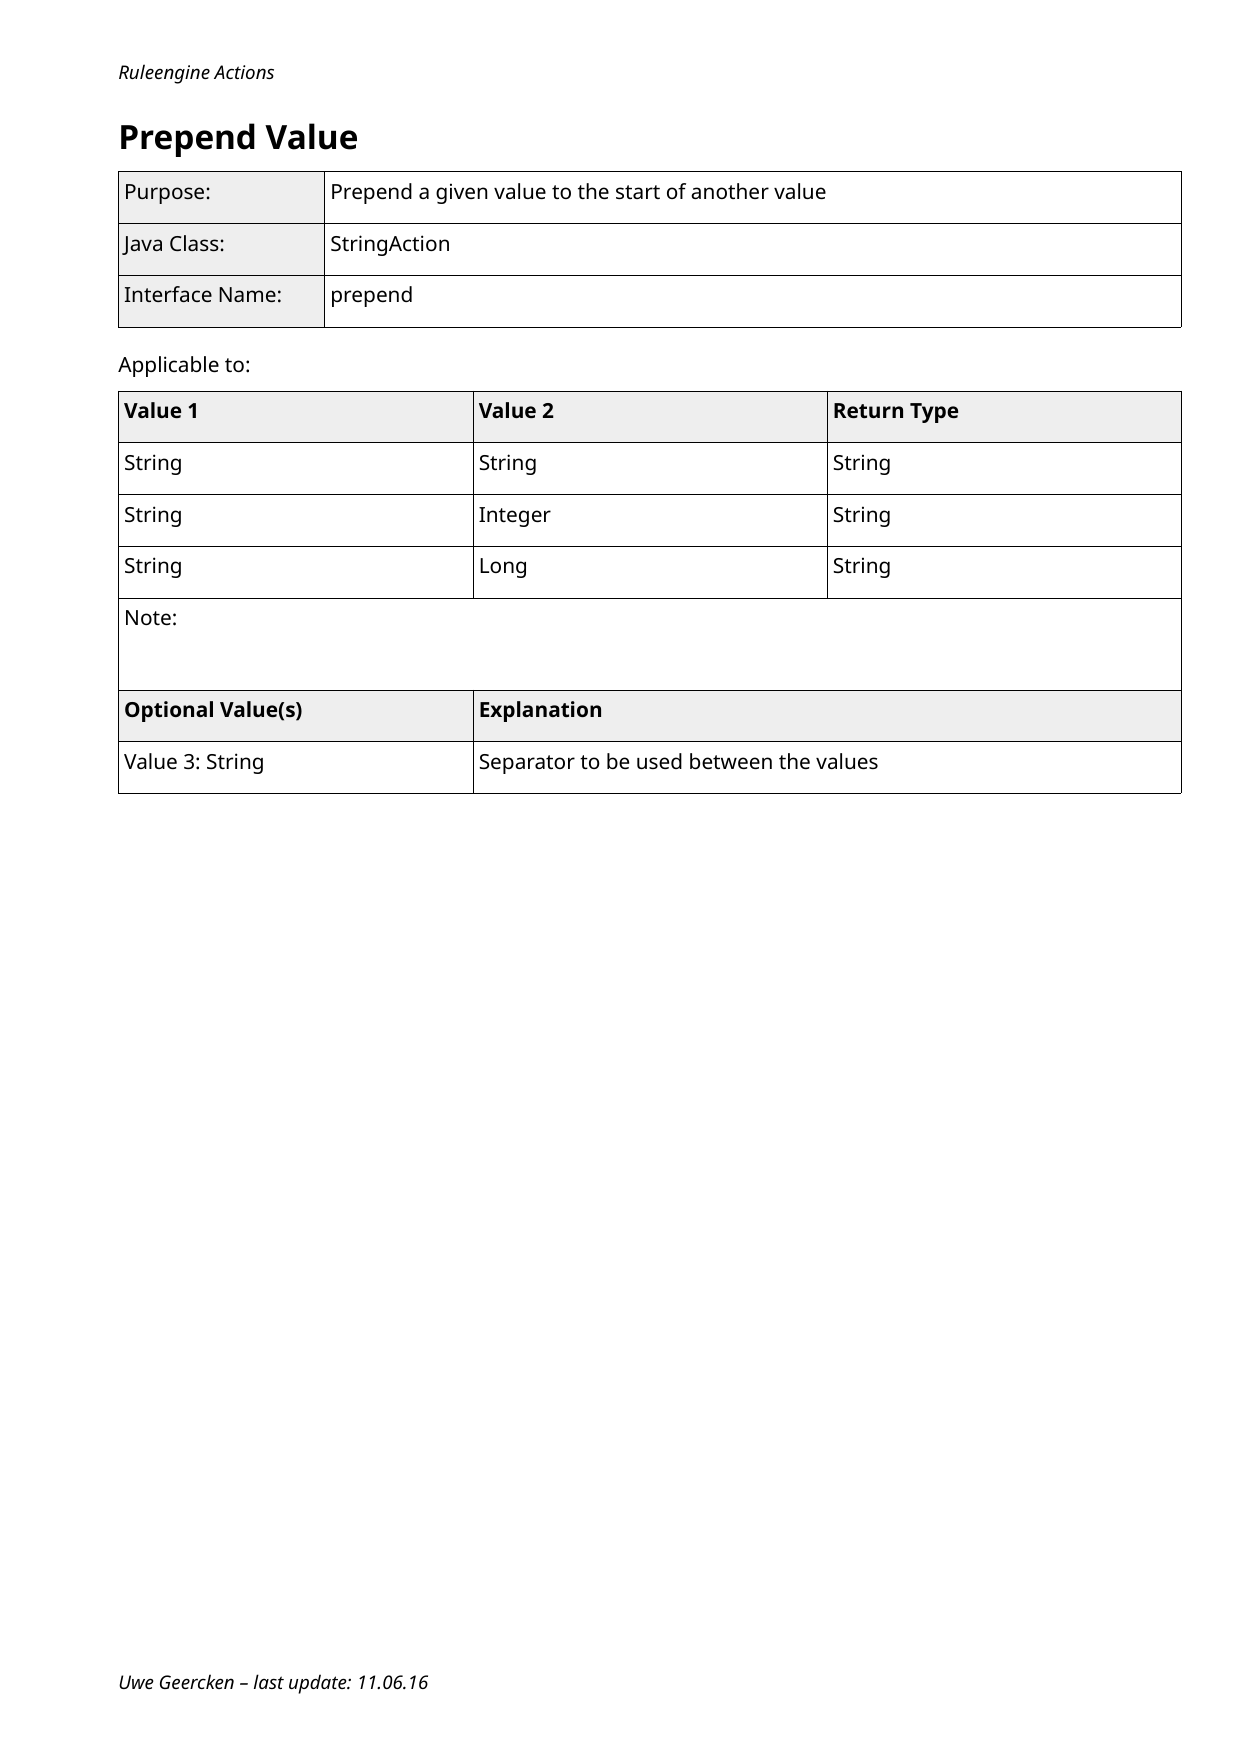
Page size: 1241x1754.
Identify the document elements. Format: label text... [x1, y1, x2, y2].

table_cell String [828, 443, 1181, 494]
table_cell prepend [325, 276, 1181, 327]
table_header Return Type [828, 392, 1181, 442]
table_cell Java Class: [119, 224, 324, 275]
table_header Purpose: [119, 172, 324, 223]
table_header Value 1 [119, 392, 473, 442]
table_cell Value 3: String [119, 742, 473, 793]
text Prepend Value [118, 114, 1181, 159]
table_cell Interface Name: [119, 276, 324, 327]
table_cell String [119, 495, 473, 546]
table_cell Separator to be used between the values [474, 742, 1181, 793]
text Applicable to: [118, 350, 1181, 379]
table_cell String [119, 547, 473, 598]
table_cell Note: [119, 599, 1181, 689]
table_header Value 2 [474, 392, 827, 442]
table_cell Integer [474, 495, 827, 546]
table_cell String [474, 443, 827, 494]
table_cell Long [474, 547, 827, 598]
table_cell Explanation [474, 691, 1181, 741]
table_cell Optional Value(s) [119, 691, 473, 741]
table_cell StringAction [325, 224, 1181, 275]
table_cell String [828, 495, 1181, 546]
table_cell String [828, 547, 1181, 598]
table_cell String [119, 443, 473, 494]
table_header Prepend a given value to the start of another value [325, 172, 1181, 223]
